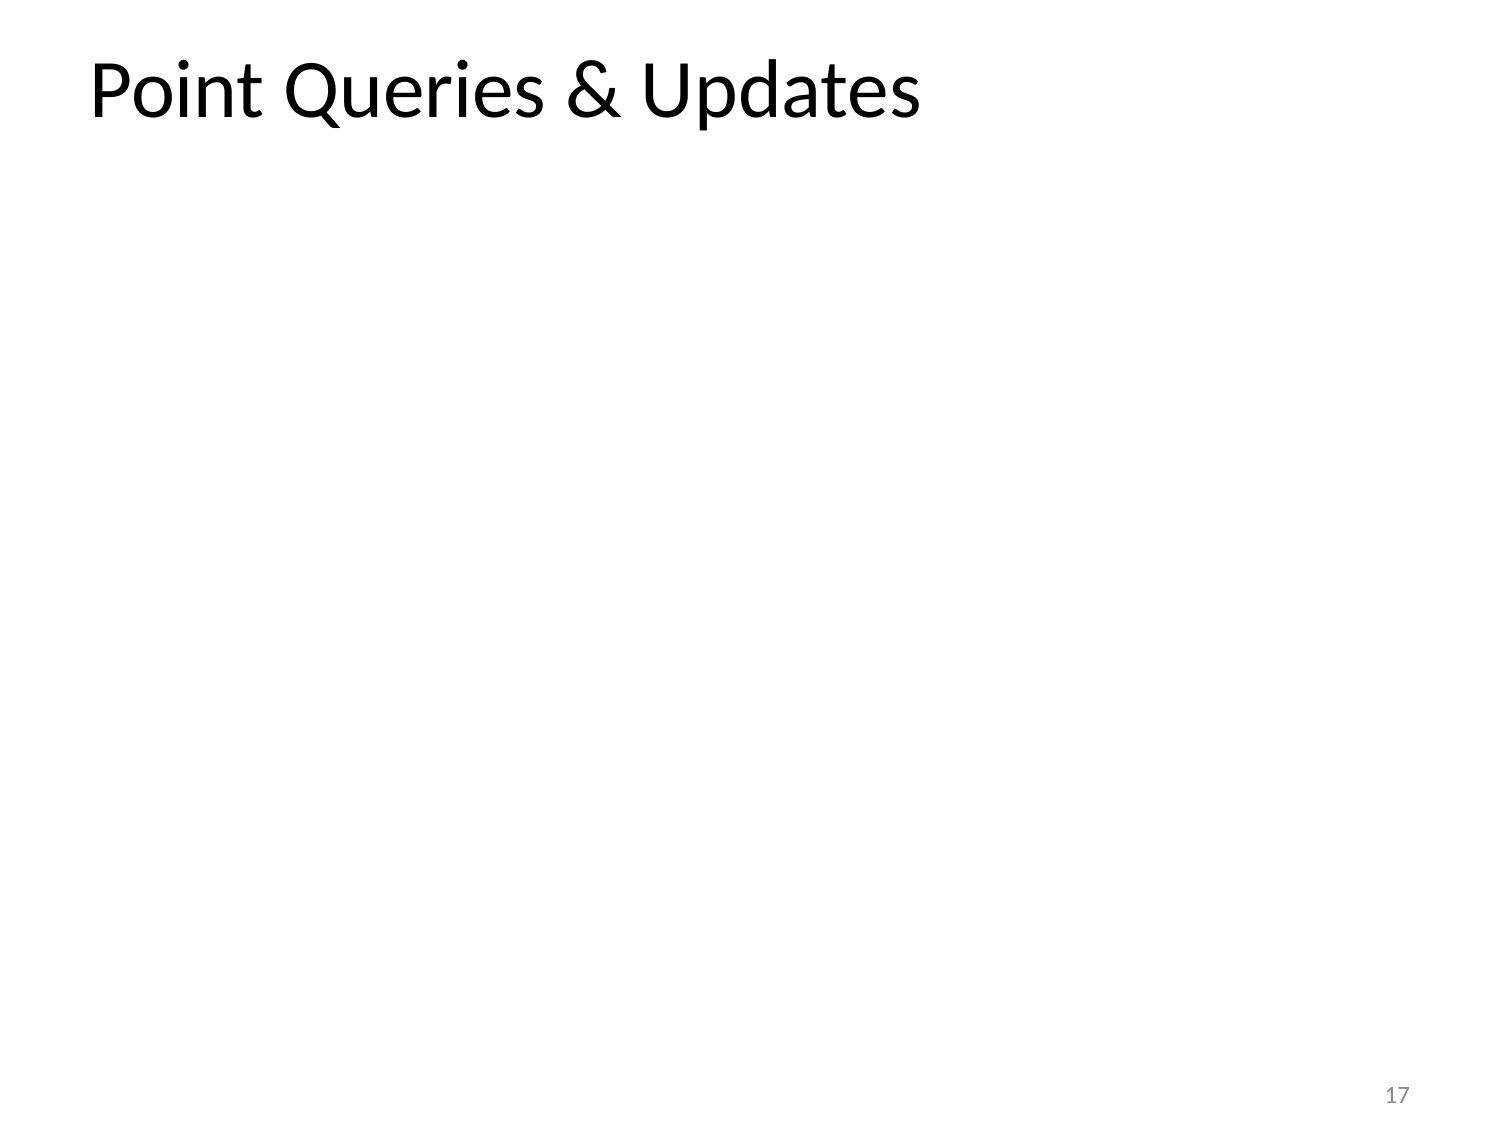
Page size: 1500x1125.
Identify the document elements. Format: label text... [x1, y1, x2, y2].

text_box [1074, 1079, 1425, 1107]
text_box Point Queries & Updates [75, 12, 1425, 155]
